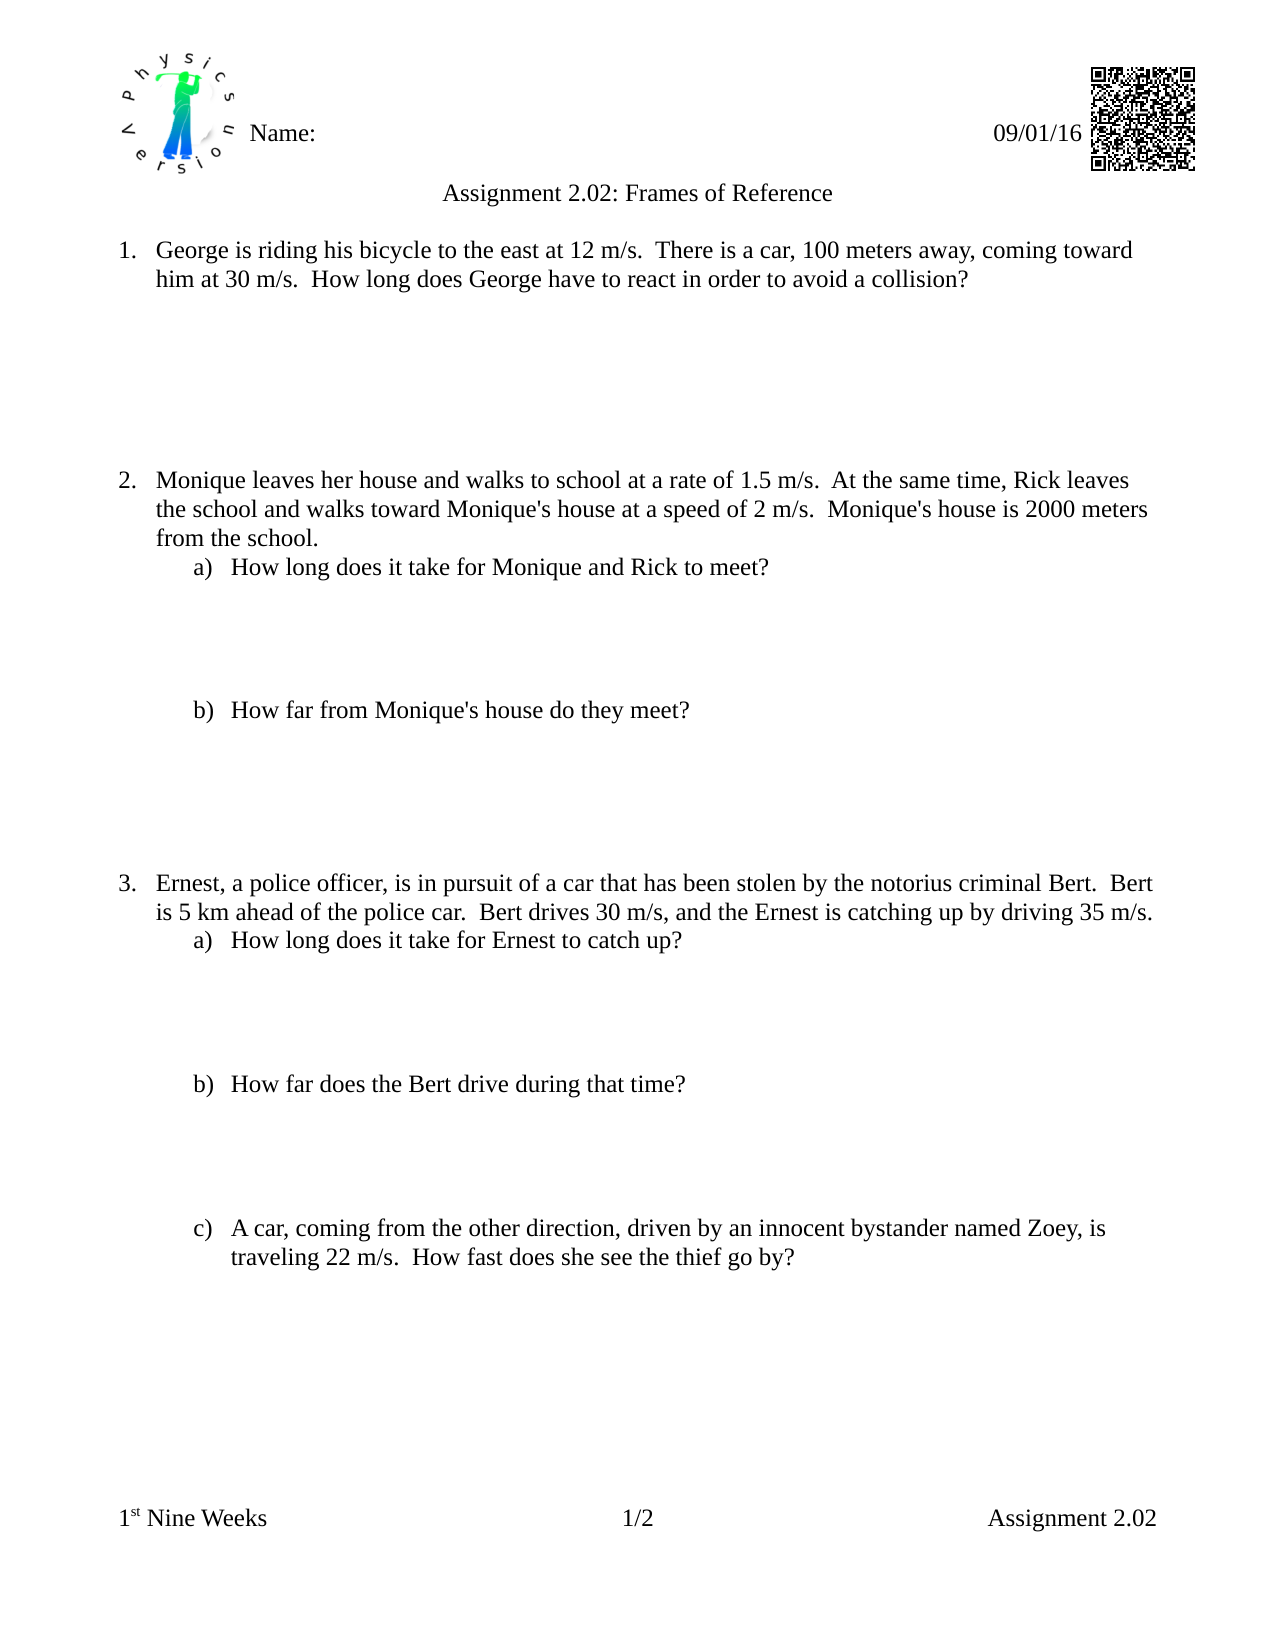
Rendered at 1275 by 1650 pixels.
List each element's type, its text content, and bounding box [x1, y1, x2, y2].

list A car, coming from the other direction, driven by an innocent bystander named Zoey, is traveling 22 m/s. How fast does she see the thief go by? [193, 1213, 1157, 1271]
list George is riding his bicycle to the east at 12 m/s. There is a car, 100 meters away, coming toward him at 30 m/s. How long does George have to react in order to avoid a collision? [118, 236, 1157, 293]
list Monique leaves her house and walks to school at a rate of 1.5 m/s. At the same time, Rick leaves the school and walks toward Monique's house at a speed of 2 m/s. Monique's house is 2000 meters from the school. [118, 466, 1157, 552]
picture [1082, 58, 1203, 179]
list How long does it take for Ernest to catch up? [193, 926, 1157, 954]
list How far from Monique's house do they meet? [193, 696, 1157, 724]
list Ernest, a police officer, is in pursuit of a car that has been stolen by the notorius criminal Bert. Bert is 5 km ahead of the police car. Bert drives 30 m/s, and the Ernest is catching up by driving 35 m/s. [118, 868, 1157, 926]
text Assignment 2.02: Frames of Reference [118, 176, 1157, 207]
picture [121, 53, 235, 174]
list How long does it take for Monique and Rick to meet? [193, 552, 1157, 581]
list How far does the Bert drive during that time? [193, 1069, 1157, 1098]
